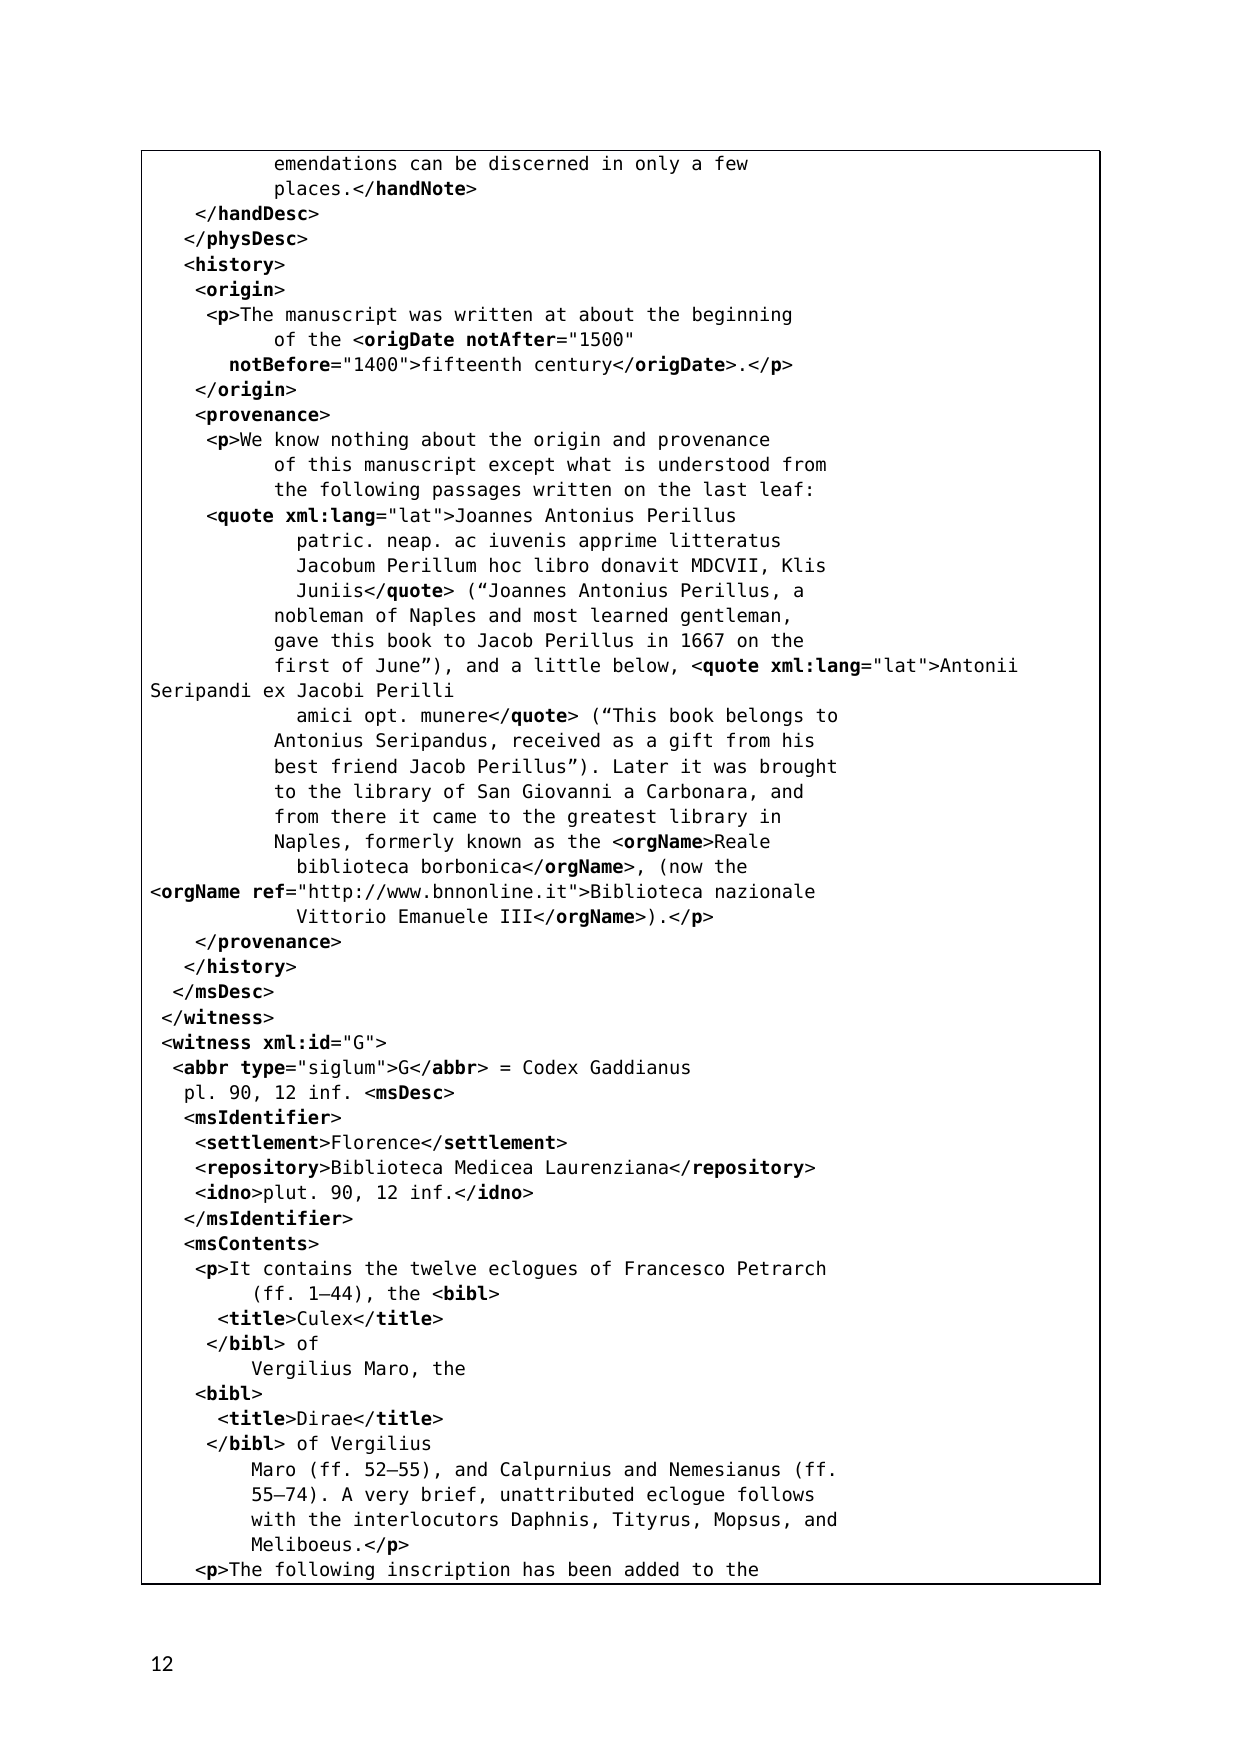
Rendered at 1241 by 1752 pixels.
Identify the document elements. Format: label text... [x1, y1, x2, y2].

text emendations can be discerned in only a few places.</handNote> </handDesc> </physDesc> <history> <origin> <p>The manuscript was written at about the beginning of the <origDate notAfter="1500" notBefore="1400">fifteenth century</origDate>.</p> </origin> <provenance> <p>We know nothing about the origin and provenance of this manuscript except what is understood from the following passages written on the last leaf: <quote xml:lang="lat">Joannes Antonius Perillus patric. neap. ac iuvenis apprime litteratus Jacobum Perillum hoc libro donavit MDCVII, Klis Juniis</quote> (“Joannes Antonius Perillus, a nobleman of Naples and most learned gentleman, gave this book to Jacob Perillus in 1667 on the first of June”), and a little below, <quote xml:lang="lat">Antonii Seripandi ex Jacobi Perilli amici opt. munere</quote> (“This book belongs to Antonius Seripandus, received as a gift from his best friend Jacob Perillus”). Later it was brought to the library of San Giovanni a Carbonara, and from there it came to the greatest library in Naples, formerly known as the <orgName>Reale biblioteca borbonica</orgName>, (now the <orgName ref="http://www.bnnonline.it">Biblioteca nazionale Vittorio Emanuele III</orgName>).</p> </provenance> </history> </msDesc> </witness> <witness xml:id="G"> <abbr type="siglum">G</abbr> = Codex Gaddianus pl. 90, 12 inf. <msDesc> <msIdentifier> <settlement>Florence</settlement> <repository>Biblioteca Medicea Laurenziana</repository> <idno>plut. 90, 12 inf.</idno> </msIdentifier> <msContents> <p>It contains the twelve eclogues of Francesco Petrarch (ff. 1–44), the <bibl> <title>Culex</title> </bibl> of Vergilius Maro, the <bibl> <title>Dirae</title> </bibl> of Vergilius Maro (ff. 52–55), and Calpurnius and Nemesianus (ff. 55–74). A very brief, unattributed eclogue follows with the interlocutors Daphnis, Tityrus, Mopsus, and Meliboeus.</p> <p>The following inscription has been added to the [142, 151, 1099, 1583]
